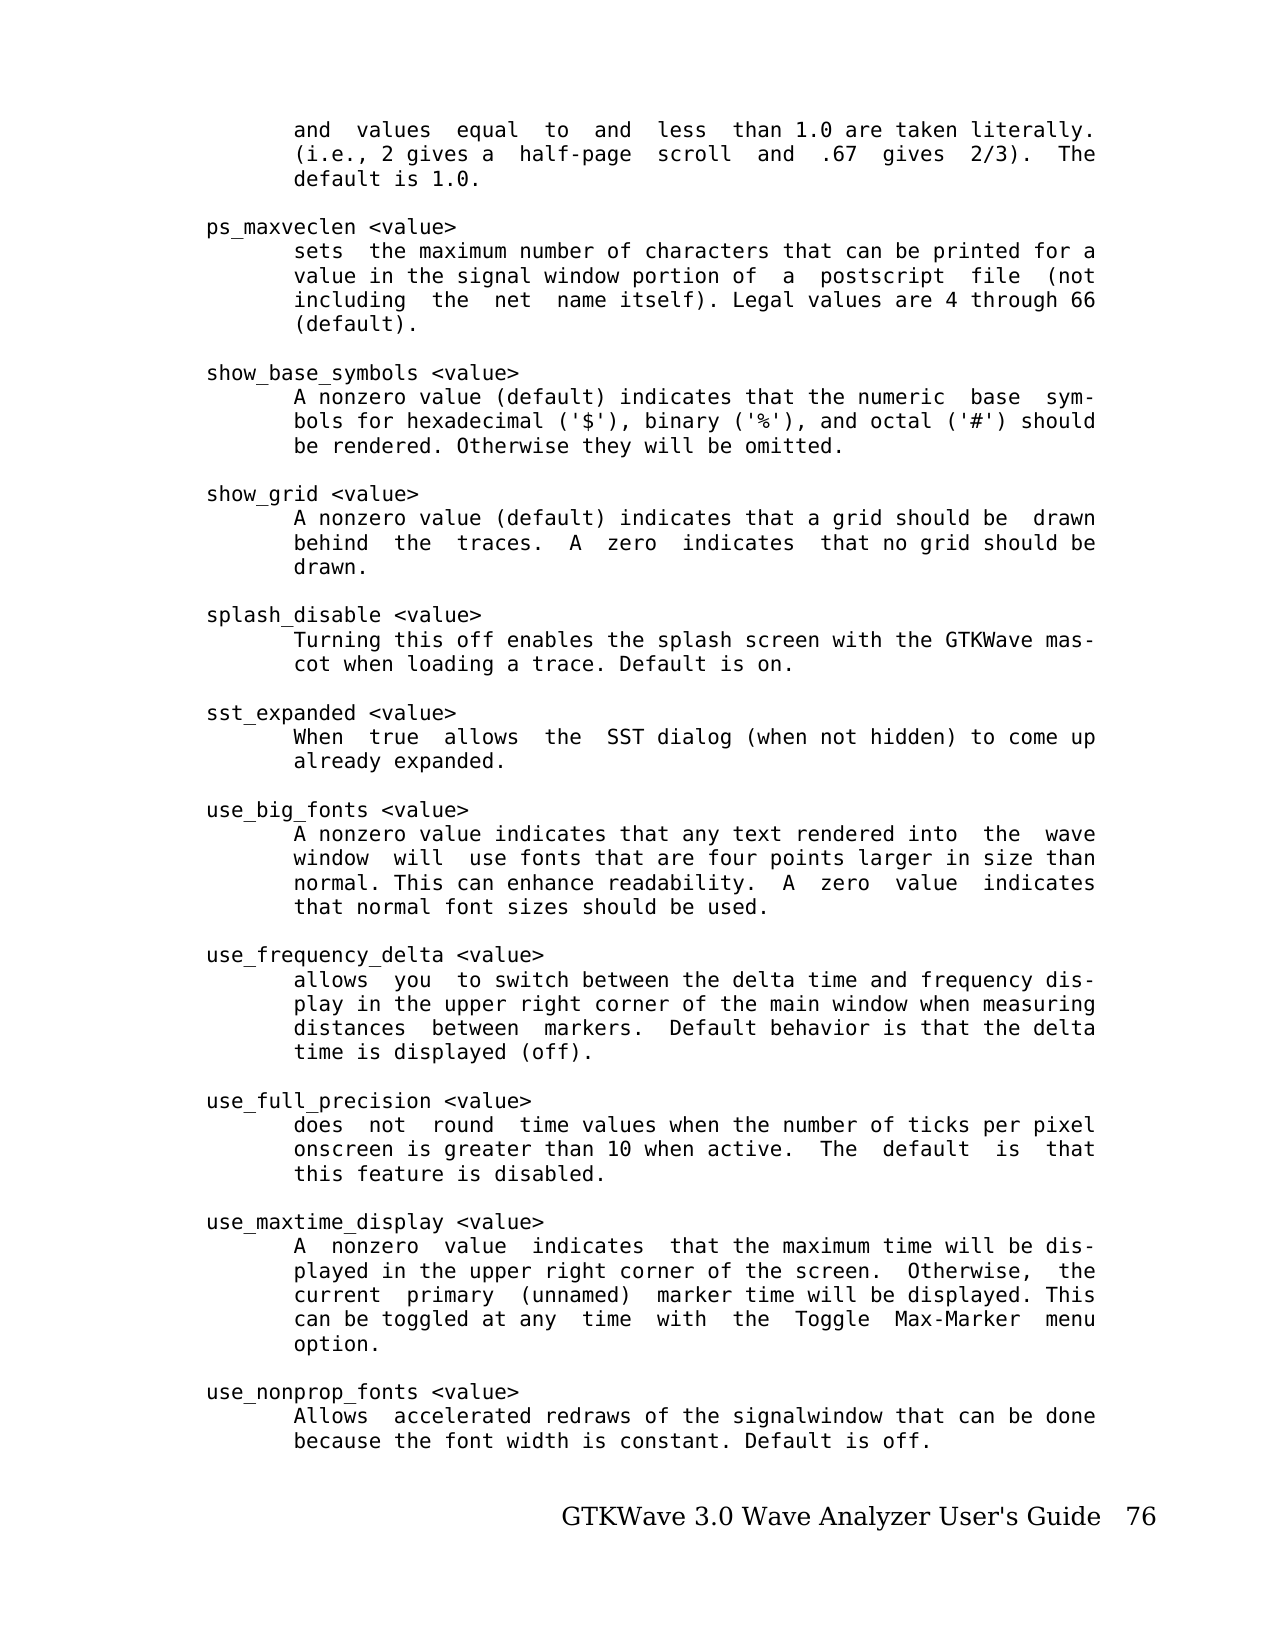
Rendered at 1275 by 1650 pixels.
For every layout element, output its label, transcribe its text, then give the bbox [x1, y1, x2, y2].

text splash_disable <value> [118, 603, 1157, 628]
text When true allows the SST dialog (when not hidden) to come up [118, 725, 1157, 749]
text play in the upper right corner of the main window when measuring [118, 992, 1157, 1016]
text show_grid <value> [118, 482, 1157, 506]
text can be toggled at any time with the Toggle Max-Marker menu [118, 1307, 1157, 1332]
text sets the maximum number of characters that can be printed for a [118, 239, 1157, 264]
text value in the signal window portion of a postscript file (not [118, 264, 1157, 288]
text current primary (unnamed) marker time will be displayed. This [118, 1283, 1157, 1307]
text window will use fonts that are four points larger in size than [118, 846, 1157, 871]
text distances between markers. Default behavior is that the delta [118, 1016, 1157, 1040]
text behind the traces. A zero indicates that no grid should be [118, 531, 1157, 555]
text allows you to switch between the delta time and frequency dis- [118, 968, 1157, 992]
text that normal font sizes should be used. [118, 895, 1157, 919]
text A nonzero value (default) indicates that a grid should be drawn [118, 506, 1157, 531]
text show_base_symbols <value> [118, 361, 1157, 385]
text including the net name itself). Legal values are 4 through 66 [118, 288, 1157, 312]
text onscreen is greater than 10 when active. The default is that [118, 1137, 1157, 1162]
text ps_maxveclen <value> [118, 215, 1157, 239]
text A nonzero value indicates that the maximum time will be dis- [118, 1234, 1157, 1259]
text use_nonprop_fonts <value> [118, 1380, 1157, 1404]
text cot when loading a trace. Default is on. [118, 652, 1157, 676]
text bols for hexadecimal ('$'), binary ('%'), and octal ('#') should [118, 409, 1157, 434]
text use_full_precision <value> [118, 1089, 1157, 1113]
text (default). [118, 312, 1157, 337]
text use_frequency_delta <value> [118, 943, 1157, 968]
text does not round time values when the number of ticks per pixel [118, 1113, 1157, 1137]
text use_maxtime_display <value> [118, 1210, 1157, 1234]
text time is displayed (off). [118, 1040, 1157, 1065]
text sst_expanded <value> [118, 701, 1157, 725]
text Turning this off enables the splash screen with the GTKWave mas- [118, 628, 1157, 652]
text played in the upper right corner of the screen. Otherwise, the [118, 1259, 1157, 1283]
text use_big_fonts <value> [118, 798, 1157, 822]
text because the font width is constant. Default is off. [118, 1429, 1157, 1453]
text already expanded. [118, 749, 1157, 773]
text default is 1.0. [118, 167, 1157, 191]
text normal. This can enhance readability. A zero value indicates [118, 871, 1157, 895]
text be rendered. Otherwise they will be omitted. [118, 434, 1157, 458]
text this feature is disabled. [118, 1162, 1157, 1186]
text option. [118, 1332, 1157, 1356]
text A nonzero value (default) indicates that the numeric base sym- [118, 385, 1157, 409]
text drawn. [118, 555, 1157, 579]
text Allows accelerated redraws of the signalwindow that can be done [118, 1404, 1157, 1429]
text A nonzero value indicates that any text rendered into the wave [118, 822, 1157, 846]
text (i.e., 2 gives a half-page scroll and .67 gives 2/3). The [118, 142, 1157, 167]
text and values equal to and less than 1.0 are taken literally. [118, 118, 1157, 142]
